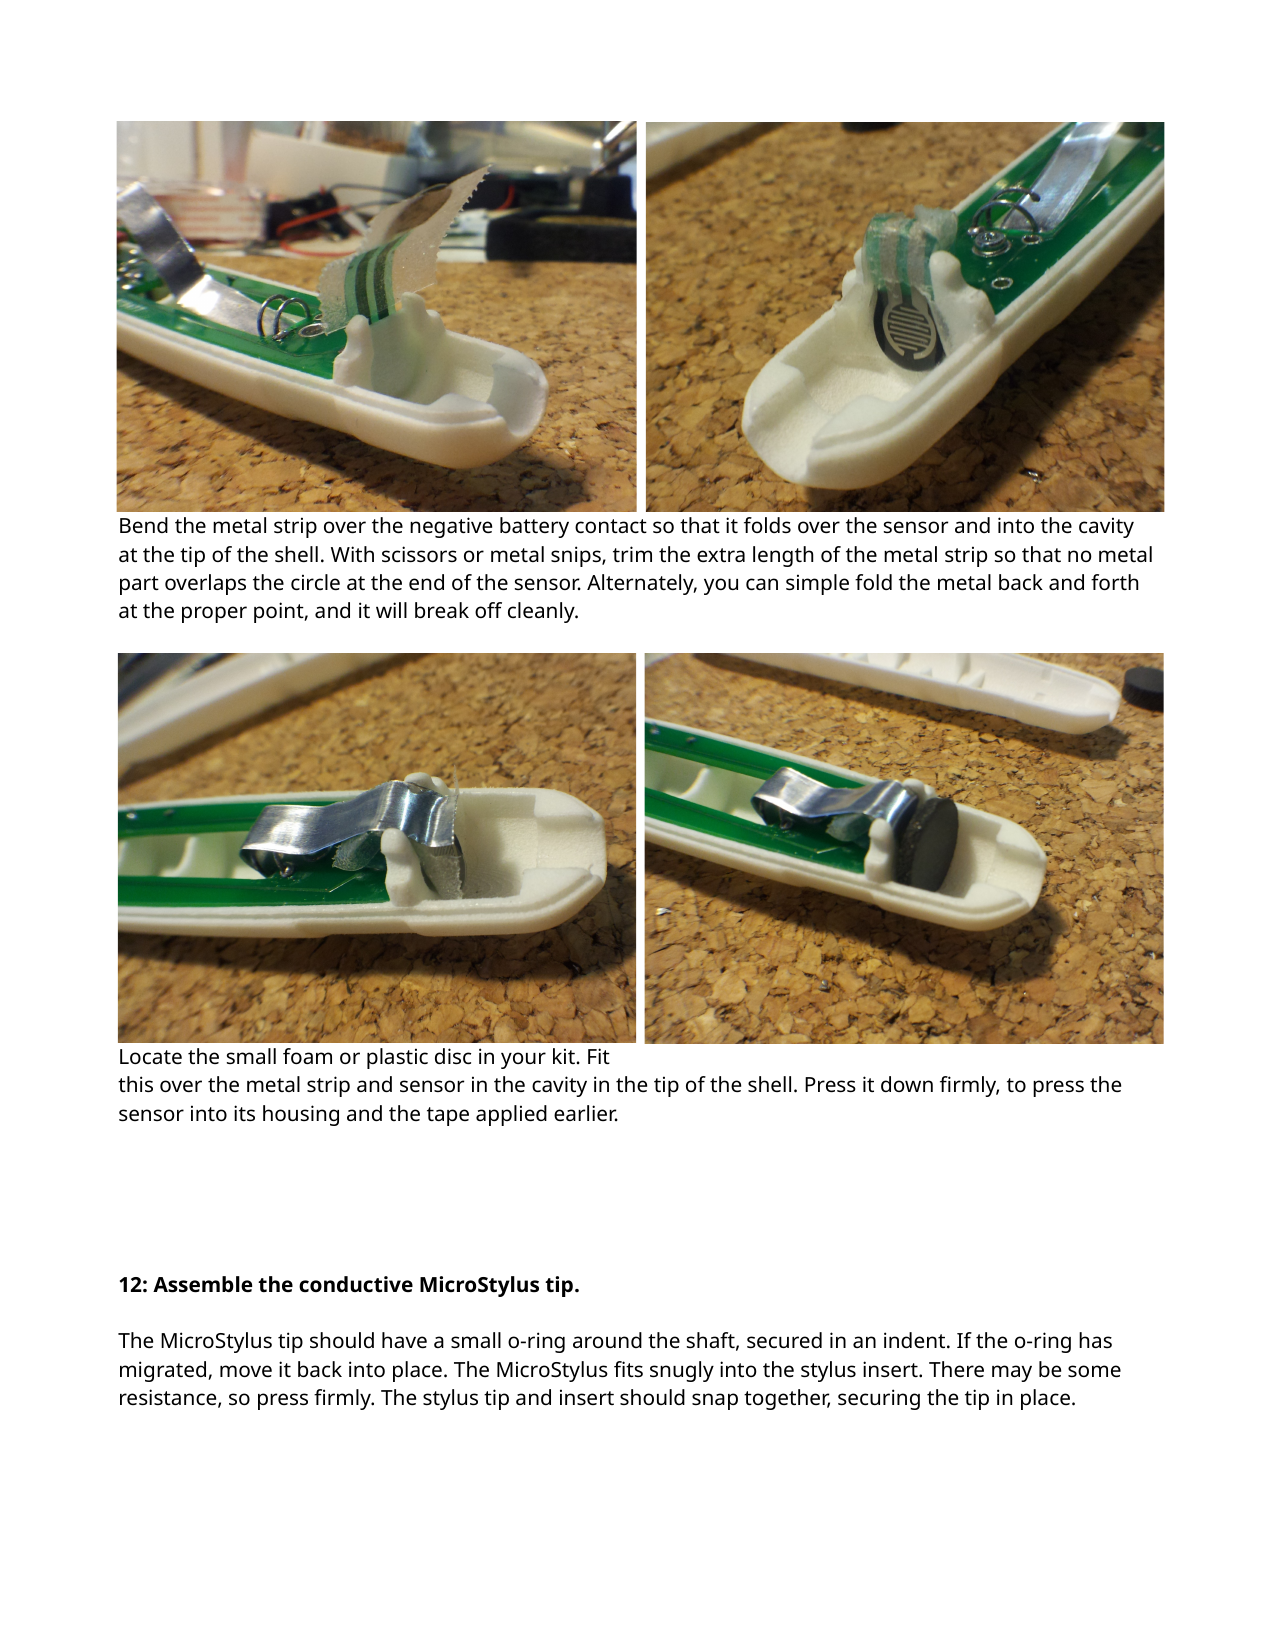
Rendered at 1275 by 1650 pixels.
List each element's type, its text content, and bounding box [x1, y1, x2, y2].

text Bend the metal strip over the negative battery contact so that it folds over the sensor and into the cavity at the tip of the shell. With scissors or metal snips, trim the extra length of the metal strip so that no metal part overlaps the circle at the end of the sensor. Alternately, you can simple fold the metal back and forth at the proper point, and it will break off cleanly. [118, 232, 1157, 625]
picture [644, 653, 1164, 1044]
picture [117, 653, 637, 1043]
text The MicroStylus tip should have a small o-ring around the shaft, secured in an indent. If the o-ring has migrated, move it back into place. The MicroStylus fits snugly into the stylus insert. There may be some resistance, so press firmly. The stylus tip and insert should snap together, securing the tip in place. [118, 1327, 1157, 1412]
text 12: Assemble the conductive MicroStylus tip. [118, 1270, 1157, 1298]
text Locate the small foam or plastic disc in your kit. Fit this over the metal strip and sensor in the cavity in the tip of the shell. Press it down firmly, to press the sensor into its housing and the tape applied earlier. [118, 1044, 1157, 1127]
picture [645, 122, 1165, 512]
picture [116, 121, 637, 512]
